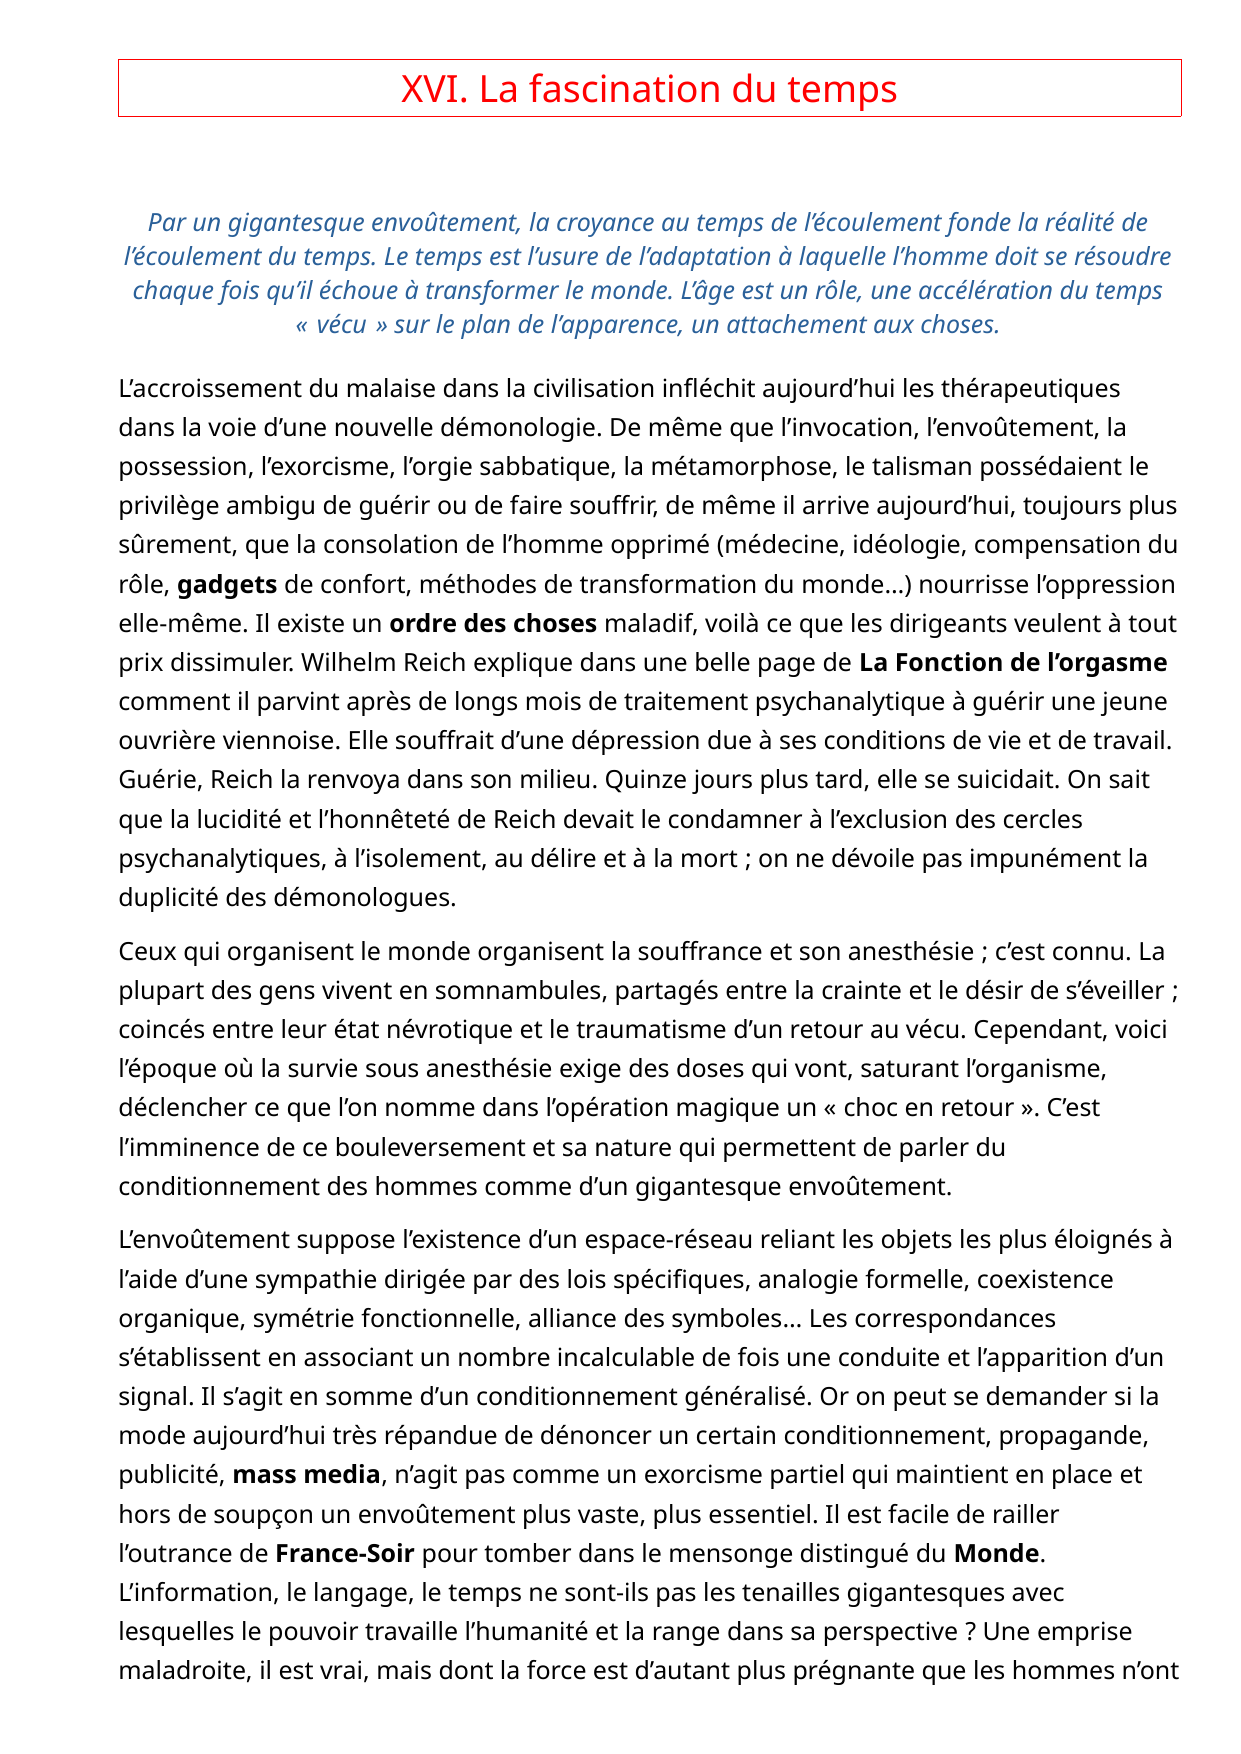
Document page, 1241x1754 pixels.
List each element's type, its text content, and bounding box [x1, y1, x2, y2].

subtitle XVI. La fascination du temps [119, 60, 1181, 116]
text Par un gigantesque envoûtement, la croyance au temps de l’écoulement fonde la réalité de l’écoulement du temps. Le temps est l’usure de l’adaptation à laquelle l’homme doit se résoudre chaque fois qu’il échoue à transformer le monde. L’âge est un rôle, une accélération du temps « vécu » sur le plan de l’apparence, un attachement aux choses. [118, 205, 1181, 341]
text Ceux qui organisent le monde organisent la souffrance et son anesthésie ; c’est connu. La plupart des gens vivent en somnambules, partagés entre la crainte et le désir de s’éveiller ; coincés entre leur état névrotique et le traumatisme d’un retour au vécu. Cependant, voici l’époque où la survie sous anesthésie exige des doses qui vont, saturant l’organisme, déclencher ce que l’on nomme dans l’opération magique un « choc en retour ». C’est l’imminence de ce bouleversement et sa nature qui permettent de parler du conditionnement des hommes comme d’un gigantesque envoûtement. [118, 933, 1181, 1202]
text L’envoûtement suppose l’existence d’un espace-réseau reliant les objets les plus éloignés à l’aide d’une sympathie dirigée par des lois spécifiques, analogie formelle, coexistence organique, symétrie fonctionnelle, alliance des symboles… Les correspondances s’établissent en associant un nombre incalculable de fois une conduite et l’apparition d’un signal. Il s’agit en somme d’un conditionnement généralisé. Or on peut se demander si la mode aujourd’hui très répandue de dénoncer un certain conditionnement, propagande, publicité, mass media, n’agit pas comme un exorcisme partiel qui maintient en place et hors de soupçon un envoûtement plus vaste, plus essentiel. Il est facile de railler l’outrance de France-Soir pour tomber dans le mensonge distingué du Monde. L’information, le langage, le temps ne sont-ils pas les tenailles gigantesques avec lesquelles le pouvoir travaille l’humanité et la range dans sa perspective ? Une emprise maladroite, il est vrai, mais dont la force est d’autant plus prégnante que les hommes n’ont [118, 1222, 1181, 1687]
text L’accroissement du malaise dans la civilisation infléchit aujourd’hui les thérapeutiques dans la voie d’une nouvelle démonologie. De même que l’invocation, l’envoûtement, la possession, l’exorcisme, l’orgie sabbatique, la métamorphose, le talisman possédaient le privilège ambigu de guérir ou de faire souffrir, de même il arrive aujourd’hui, toujours plus sûrement, que la consolation de l’homme opprimé (médecine, idéologie, compensation du rôle, gadgets de confort, méthodes de transformation du monde…) nourrisse l’oppression elle-même. Il existe un ordre des choses maladif, voilà ce que les dirigeants veulent à tout prix dissimuler. Wilhelm Reich explique dans une belle page de La Fonction de l’orgasme comment il parvint après de longs mois de traitement psychanalytique à guérir une jeune ouvrière viennoise. Elle souffrait d’une dépression due à ses conditions de vie et de travail. Guérie, Reich la renvoya dans son milieu. Quinze jours plus tard, elle se suicidait. On sait que la lucidité et l’honnêteté de Reich devait le condamner à l’exclusion des cercles psychanalytiques, à l’isolement, au délire et à la mort ; on ne dévoile pas impunément la duplicité des démonologues. [118, 370, 1181, 914]
